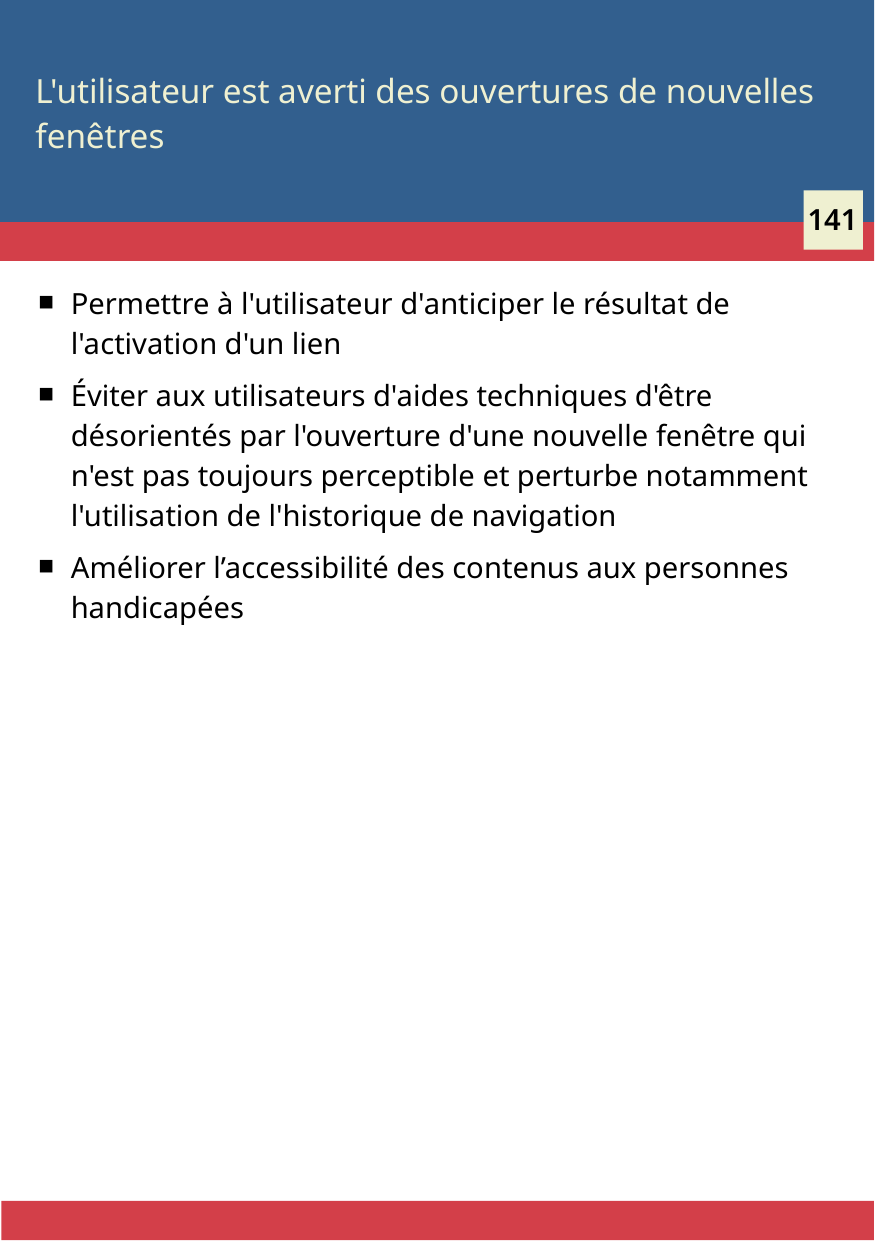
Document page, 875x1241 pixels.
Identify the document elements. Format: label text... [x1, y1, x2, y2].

list Permettre à l'utilisateur d'anticiper le résultat de l'activation d'un lien Éviter aux utilisateurs d'aides techniques d'être désorientés par l'ouverture d'une nouvelle fenêtre qui n'est pas toujours perceptible et perturbe notamment l'utilisation de l'historique de navigation Améliorer l’accessibilité des contenus aux personnes handicapées [23, 283, 839, 1111]
text_box 141 [803, 188, 863, 249]
title L'utilisateur est averti des ouvertures de nouvelles fenêtres [35, 13, 839, 213]
